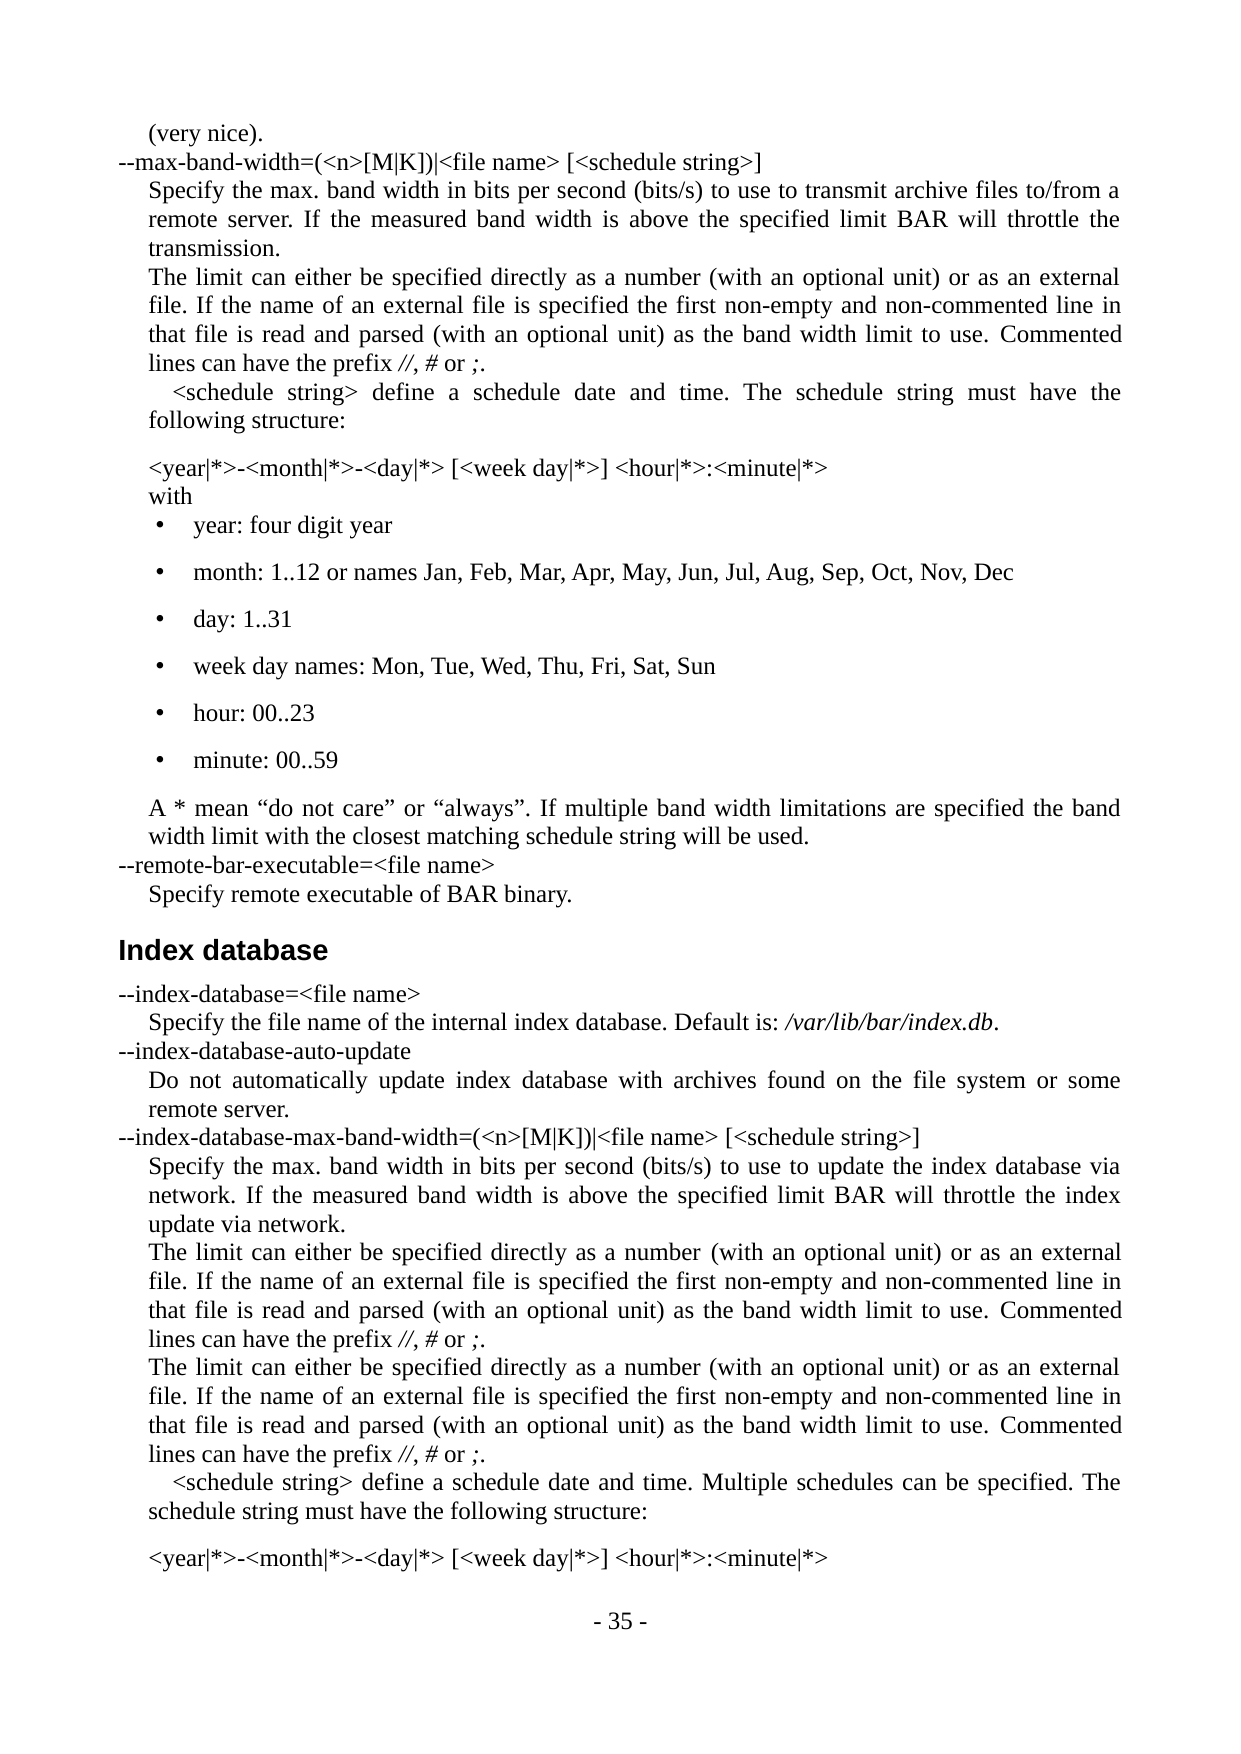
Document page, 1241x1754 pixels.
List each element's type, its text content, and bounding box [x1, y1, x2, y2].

text Specify remote executable of BAR binary. [148, 879, 1122, 908]
list minute: 00..59 [156, 746, 1122, 774]
title --index-database-auto-update [118, 1036, 1122, 1065]
list hour: 00..23 [156, 698, 1122, 727]
title --index-database-max-band-width=(<n>[M|K])|<file name> [<schedule string>] [118, 1122, 1122, 1151]
text <schedule string> define a schedule date and time. Multiple schedules can be specified. The schedule string must have the following structure: [148, 1467, 1122, 1525]
title --max-band-width=(<n>[M|K])|<file name> [<schedule string>] [118, 147, 1122, 176]
subtitle Index database [118, 933, 1122, 966]
text The limit can either be specified directly as a number (with an optional unit) or as an external file. If the name of an external file is specified the first non-empty and non-commented line in that file is read and parsed (with an optional unit) as the band width limit to use. Commented lines can have the prefix //, # or ;. [148, 1237, 1122, 1352]
text <year|*>-<month|*>-<day|*> [<week day|*>] <hour|*>:<minute|*> [148, 453, 1122, 481]
list day: 1..31 [156, 604, 1122, 633]
text with [148, 481, 1122, 510]
text A * mean “do not care” or “always”. If multiple band width limitations are specified the band width limit with the closest matching schedule string will be used. [148, 793, 1122, 850]
text Specify the max. band width in bits per second (bits/s) to use to update the index database via network. If the measured band width is above the specified limit BAR will throttle the index update via network. [148, 1151, 1122, 1237]
text (very nice). [148, 118, 1122, 147]
list week day names: Mon, Tue, Wed, Thu, Fri, Sat, Sun [156, 651, 1122, 680]
list year: four digit year [156, 510, 1122, 539]
text <year|*>-<month|*>-<day|*> [<week day|*>] <hour|*>:<minute|*> [148, 1543, 1122, 1572]
text <schedule string> define a schedule date and time. The schedule string must have the following structure: [148, 377, 1122, 434]
text Specify the file name of the internal index database. Default is: /var/lib/bar/index.db. [148, 1007, 1122, 1036]
text The limit can either be specified directly as a number (with an optional unit) or as an external file. If the name of an external file is specified the first non-empty and non-commented line in that file is read and parsed (with an optional unit) as the band width limit to use. Commented lines can have the prefix //, # or ;. [148, 262, 1122, 377]
title --index-database=<file name> [118, 979, 1122, 1007]
text The limit can either be specified directly as a number (with an optional unit) or as an external file. If the name of an external file is specified the first non-empty and non-commented line in that file is read and parsed (with an optional unit) as the band width limit to use. Commented lines can have the prefix //, # or ;. [148, 1352, 1122, 1467]
title --remote-bar-executable=<file name> [118, 850, 1122, 879]
text Do not automatically update index database with archives found on the file system or some remote server. [148, 1065, 1122, 1122]
list month: 1..12 or names Jan, Feb, Mar, Apr, May, Jun, Jul, Aug, Sep, Oct, Nov, Dec [156, 557, 1122, 586]
text Specify the max. band width in bits per second (bits/s) to use to transmit archive files to/from a remote server. If the measured band width is above the specified limit BAR will throttle the transmission. [148, 176, 1122, 262]
